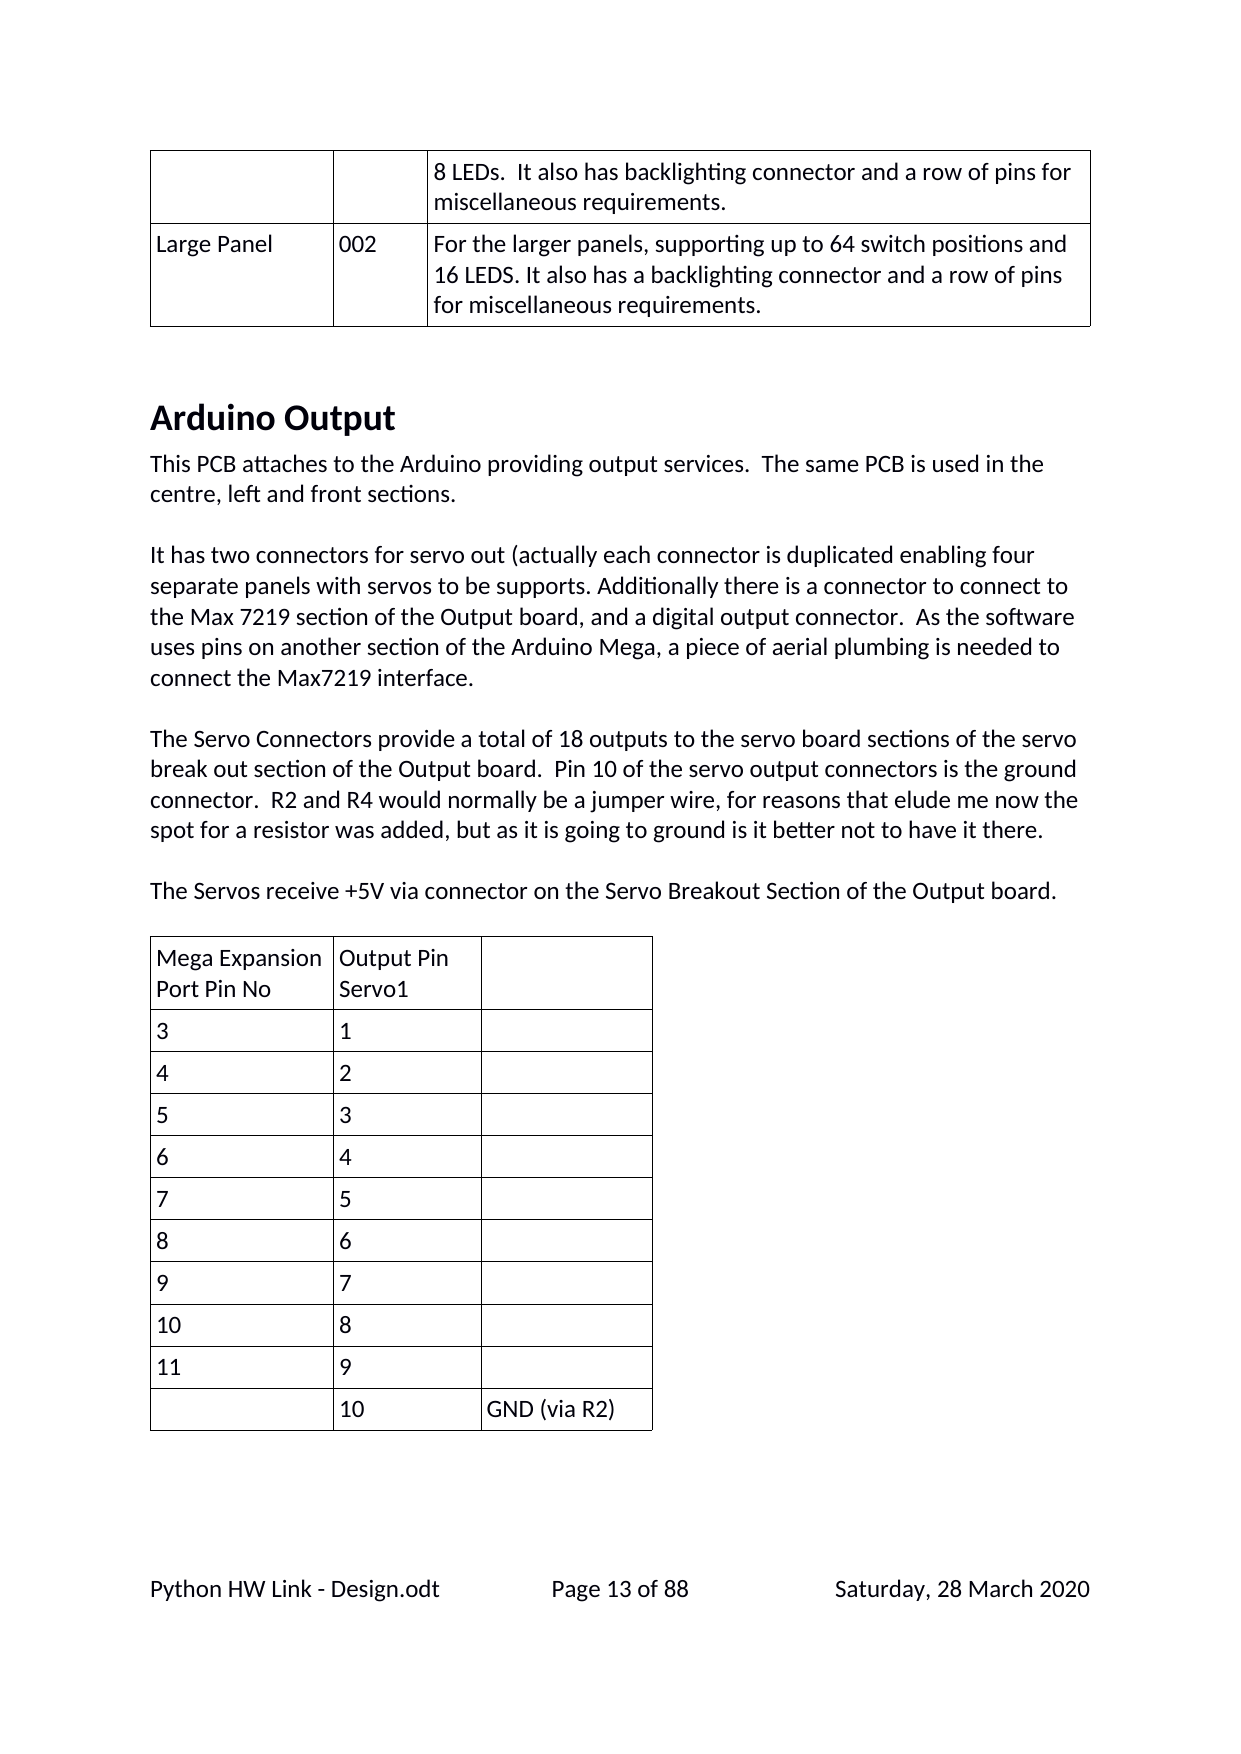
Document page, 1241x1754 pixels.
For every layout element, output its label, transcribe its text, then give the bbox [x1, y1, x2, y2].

text This PCB attaches to the Arduino providing output services. The same PCB is used in the centre, left and front sections. [150, 448, 1090, 509]
table_cell 2 [334, 1052, 481, 1093]
table_cell 3 [151, 1010, 333, 1051]
table_cell 9 [334, 1347, 481, 1388]
table_cell GND (via R2) [482, 1389, 652, 1430]
table_cell [482, 1178, 652, 1219]
table_cell Large Panel [151, 224, 333, 326]
table_cell [334, 151, 427, 223]
table_cell [482, 1010, 652, 1051]
table_cell 10 [151, 1305, 333, 1346]
text The Servo Connectors provide a total of 18 outputs to the servo board sections of the servo break out section of the Output board. Pin 10 of the servo output connectors is the ground connector. R2 and R4 would normally be a jumper wire, for reasons that elude me now the spot for a resistor was added, but as it is going to ground is it better not to have it there. [150, 723, 1090, 845]
table_cell 5 [151, 1094, 333, 1135]
table_cell 10 [334, 1389, 481, 1430]
table_cell 4 [334, 1136, 481, 1177]
table_cell 11 [151, 1347, 333, 1388]
table_header Output Pin Servo1 [334, 937, 481, 1009]
table_cell [482, 1052, 652, 1093]
table_cell [151, 1389, 333, 1430]
table_cell 8 [334, 1305, 481, 1346]
table_cell 8 LEDs. It also has backlighting connector and a row of pins for miscellaneous requirements. [428, 151, 1090, 223]
table_cell [482, 1094, 652, 1135]
subtitle Arduino Output [150, 394, 1090, 440]
text The Servos receive +5V via connector on the Servo Breakout Section of the Output board. [150, 875, 1090, 906]
table_cell For the larger panels, supporting up to 64 switch positions and 16 LEDS. It also has a backlighting connector and a row of pins for miscellaneous requirements. [428, 224, 1090, 326]
table_cell 9 [151, 1262, 333, 1303]
table_cell [482, 1262, 652, 1303]
table_cell 6 [151, 1136, 333, 1177]
table_cell 7 [151, 1178, 333, 1219]
table_cell [151, 151, 333, 223]
text It has two connectors for servo out (actually each connector is duplicated enabling four separate panels with servos to be supports. Additionally there is a connector to connect to the Max 7219 section of the Output board, and a digital output connector. As the software uses pins on another section of the Arduino Mega, a piece of aerial plumbing is needed to connect the Max7219 interface. [150, 539, 1090, 692]
table_header [482, 937, 652, 1009]
table_header Mega Expansion Port Pin No [151, 937, 333, 1009]
table_cell 1 [334, 1010, 481, 1051]
table_cell [482, 1347, 652, 1388]
table_cell 4 [151, 1052, 333, 1093]
table_cell 3 [334, 1094, 481, 1135]
table_cell 7 [334, 1262, 481, 1303]
table_cell [482, 1136, 652, 1177]
table_cell 002 [334, 224, 427, 326]
table_cell 8 [151, 1220, 333, 1261]
table_cell 6 [334, 1220, 481, 1261]
table_cell [482, 1220, 652, 1261]
table_cell 5 [334, 1178, 481, 1219]
table_cell [482, 1305, 652, 1346]
